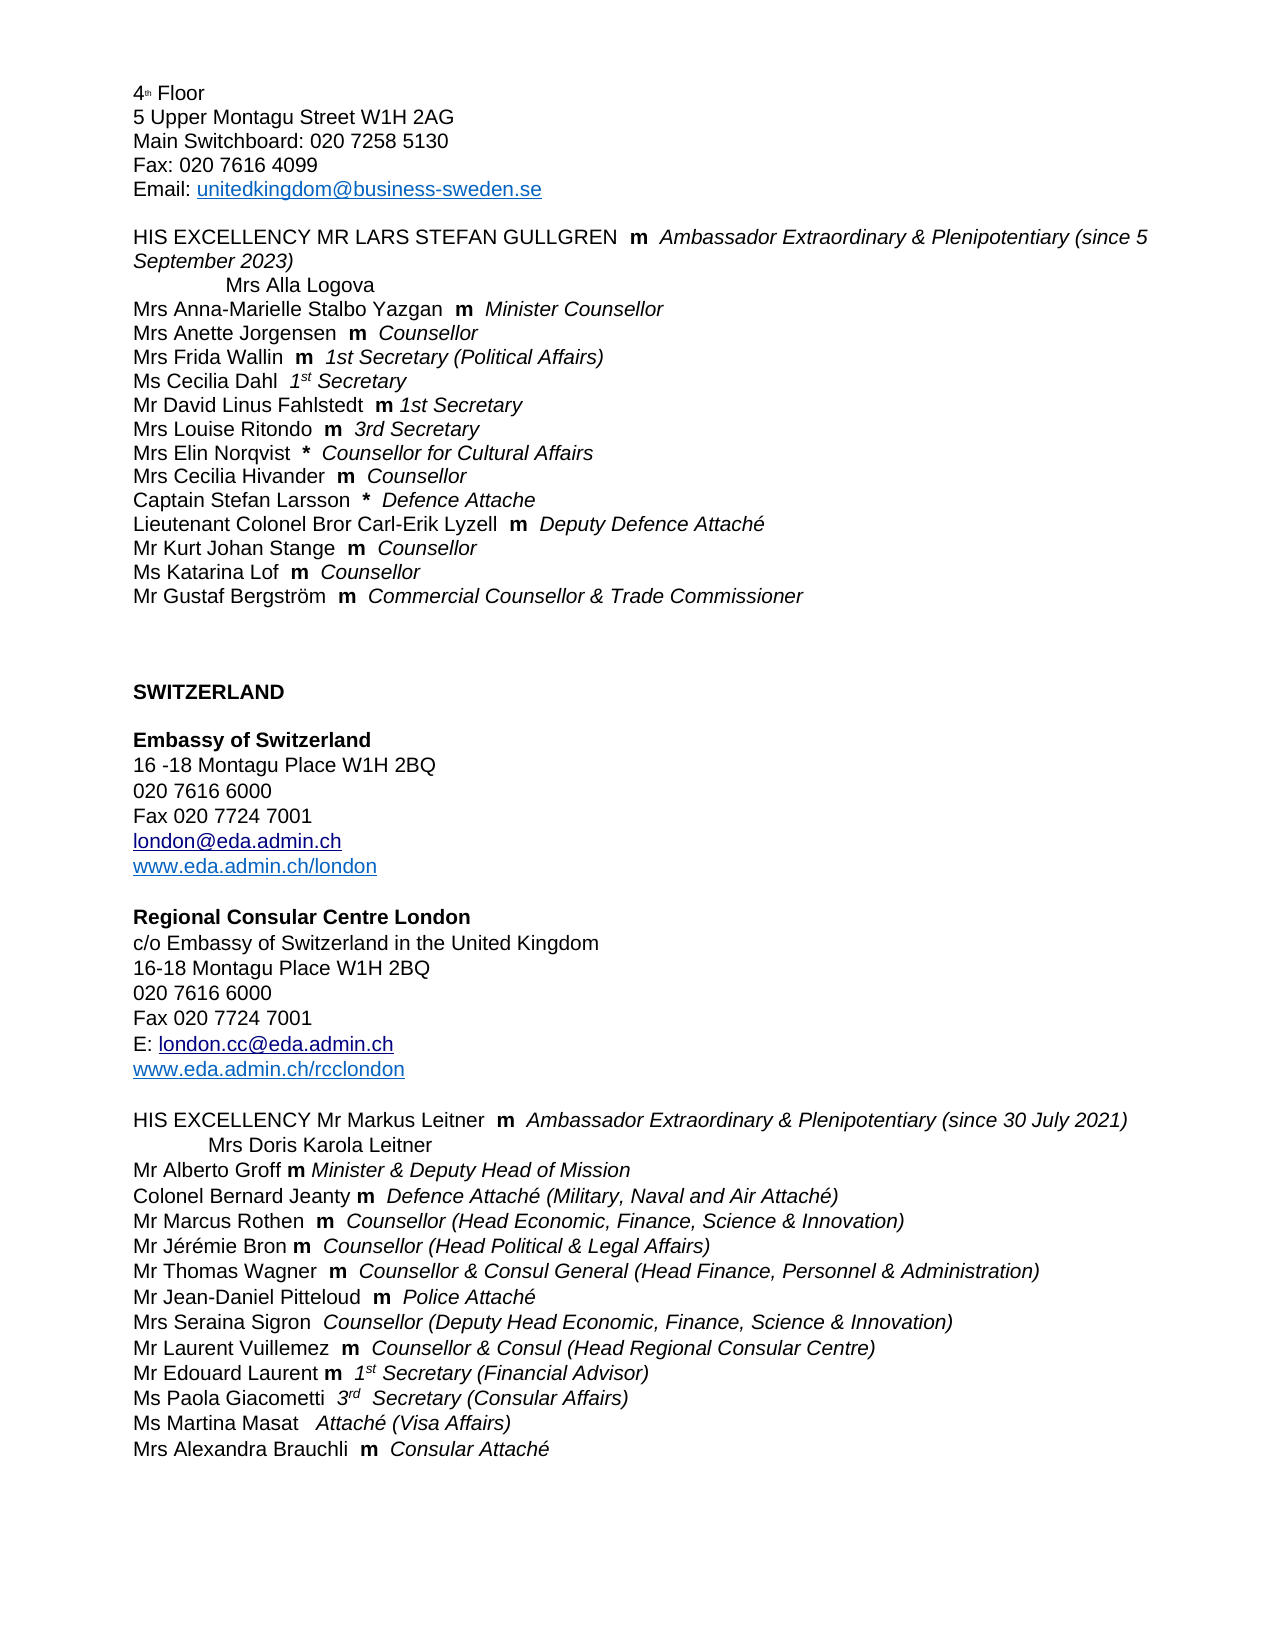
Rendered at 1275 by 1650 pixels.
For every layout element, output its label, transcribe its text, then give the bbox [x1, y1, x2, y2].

text Main Switchboard: 020 7258 5130 [133, 129, 1181, 153]
text Mr Jean-Daniel Pitteloud m Police Attaché [133, 1285, 1181, 1309]
text Mrs Anna-Marielle Stalbo Yazgan m Minister Counsellor [133, 297, 1181, 321]
text Mrs Alla Logova [133, 273, 1181, 297]
text Mrs Louise Ritondo m 3rd Secretary [133, 416, 1181, 440]
text Mr Marcus Rothen m Counsellor (Head Economic, Finance, Science & Innovation) [133, 1209, 1181, 1233]
text Lieutenant Colonel Bror Carl-Erik Lyzell m Deputy Defence Attaché [133, 512, 1181, 536]
text Fax 020 7724 7001 [133, 804, 1181, 828]
text Mr Thomas Wagner m Counsellor & Consul General (Head Finance, Personnel & Administration) [133, 1259, 1181, 1283]
text HIS EXCELLENCY Mr Markus Leitner m Ambassador Extraordinary & Plenipotentiary (since 30 July 2021) [133, 1107, 1181, 1131]
text Colonel Bernard Jeanty m Defence Attaché (Military, Naval and Air Attaché) [133, 1183, 1181, 1207]
text www.eda.admin.ch/london [133, 854, 1181, 878]
text Email: unitedkingdom@business-sweden.se [133, 177, 1181, 201]
text www.eda.admin.ch/rcclondon [133, 1057, 1181, 1081]
text 4th Floor [133, 81, 1181, 105]
text SWITZERLAND [133, 680, 1181, 704]
text Ms Katarina Lof m Counsellor [133, 560, 1181, 584]
text Mrs Seraina Sigron Counsellor (Deputy Head Economic, Finance, Science & Innovation) [133, 1310, 1181, 1334]
text 5 Upper Montagu Street W1H 2AG [133, 105, 1181, 129]
text Mr Laurent Vuillemez m Counsellor & Consul (Head Regional Consular Centre) [133, 1335, 1181, 1359]
text Mrs Cecilia Hivander m Counsellor [133, 464, 1181, 488]
text 020 7616 6000 [133, 981, 1181, 1005]
text Mr David Linus Fahlstedt m 1st Secretary [133, 392, 1181, 416]
text Mr Kurt Johan Stange m Counsellor [133, 536, 1181, 560]
text 16-18 Montagu Place W1H 2BQ [133, 956, 1181, 979]
text Mrs Frida Wallin m 1st Secretary (Political Affairs) [133, 344, 1181, 368]
text Mrs Elin Norqvist * Counsellor for Cultural Affairs [133, 440, 1181, 464]
text Mr Alberto Groff m Minister & Deputy Head of Mission [133, 1158, 1181, 1182]
text Fax 020 7724 7001 [133, 1006, 1181, 1030]
text E: london.cc@eda.admin.ch [133, 1032, 1181, 1056]
text 16 -18 Montagu Place W1H 2BQ [133, 753, 1181, 777]
text Mr Edouard Laurent m 1st Secretary (Financial Advisor) [133, 1361, 1181, 1384]
text Fax: 020 7616 4099 [133, 153, 1181, 177]
text Ms Paola Giacometti 3rd Secretary (Consular Affairs) [133, 1386, 1181, 1410]
text london@eda.admin.ch [133, 829, 1181, 853]
text Mrs Alexandra Brauchli m Consular Attaché [133, 1437, 1181, 1461]
text Captain Stefan Larsson * Defence Attache [133, 488, 1181, 512]
text HIS EXCELLENCY MR LARS STEFAN GULLGREN m Ambassador Extraordinary & Plenipotentiary (since 5 September 2023) [133, 225, 1181, 273]
text Mr Gustaf Bergström m Commercial Counsellor & Trade Commissioner [133, 584, 1181, 608]
text c/o Embassy of Switzerland in the United Kingdom [133, 930, 1181, 954]
text Mrs Doris Karola Leitner [133, 1133, 1181, 1157]
text Regional Consular Centre London [133, 905, 1181, 929]
text Ms Martina Masat Attaché (Visa Affairs) [133, 1411, 1181, 1435]
text Ms Cecilia Dahl 1st Secretary [133, 368, 1181, 392]
text Embassy of Switzerland [133, 728, 1181, 752]
text 020 7616 6000 [133, 778, 1181, 802]
text Mr Jérémie Bron m Counsellor (Head Political & Legal Affairs) [133, 1234, 1181, 1258]
text Mrs Anette Jorgensen m Counsellor [133, 321, 1181, 344]
